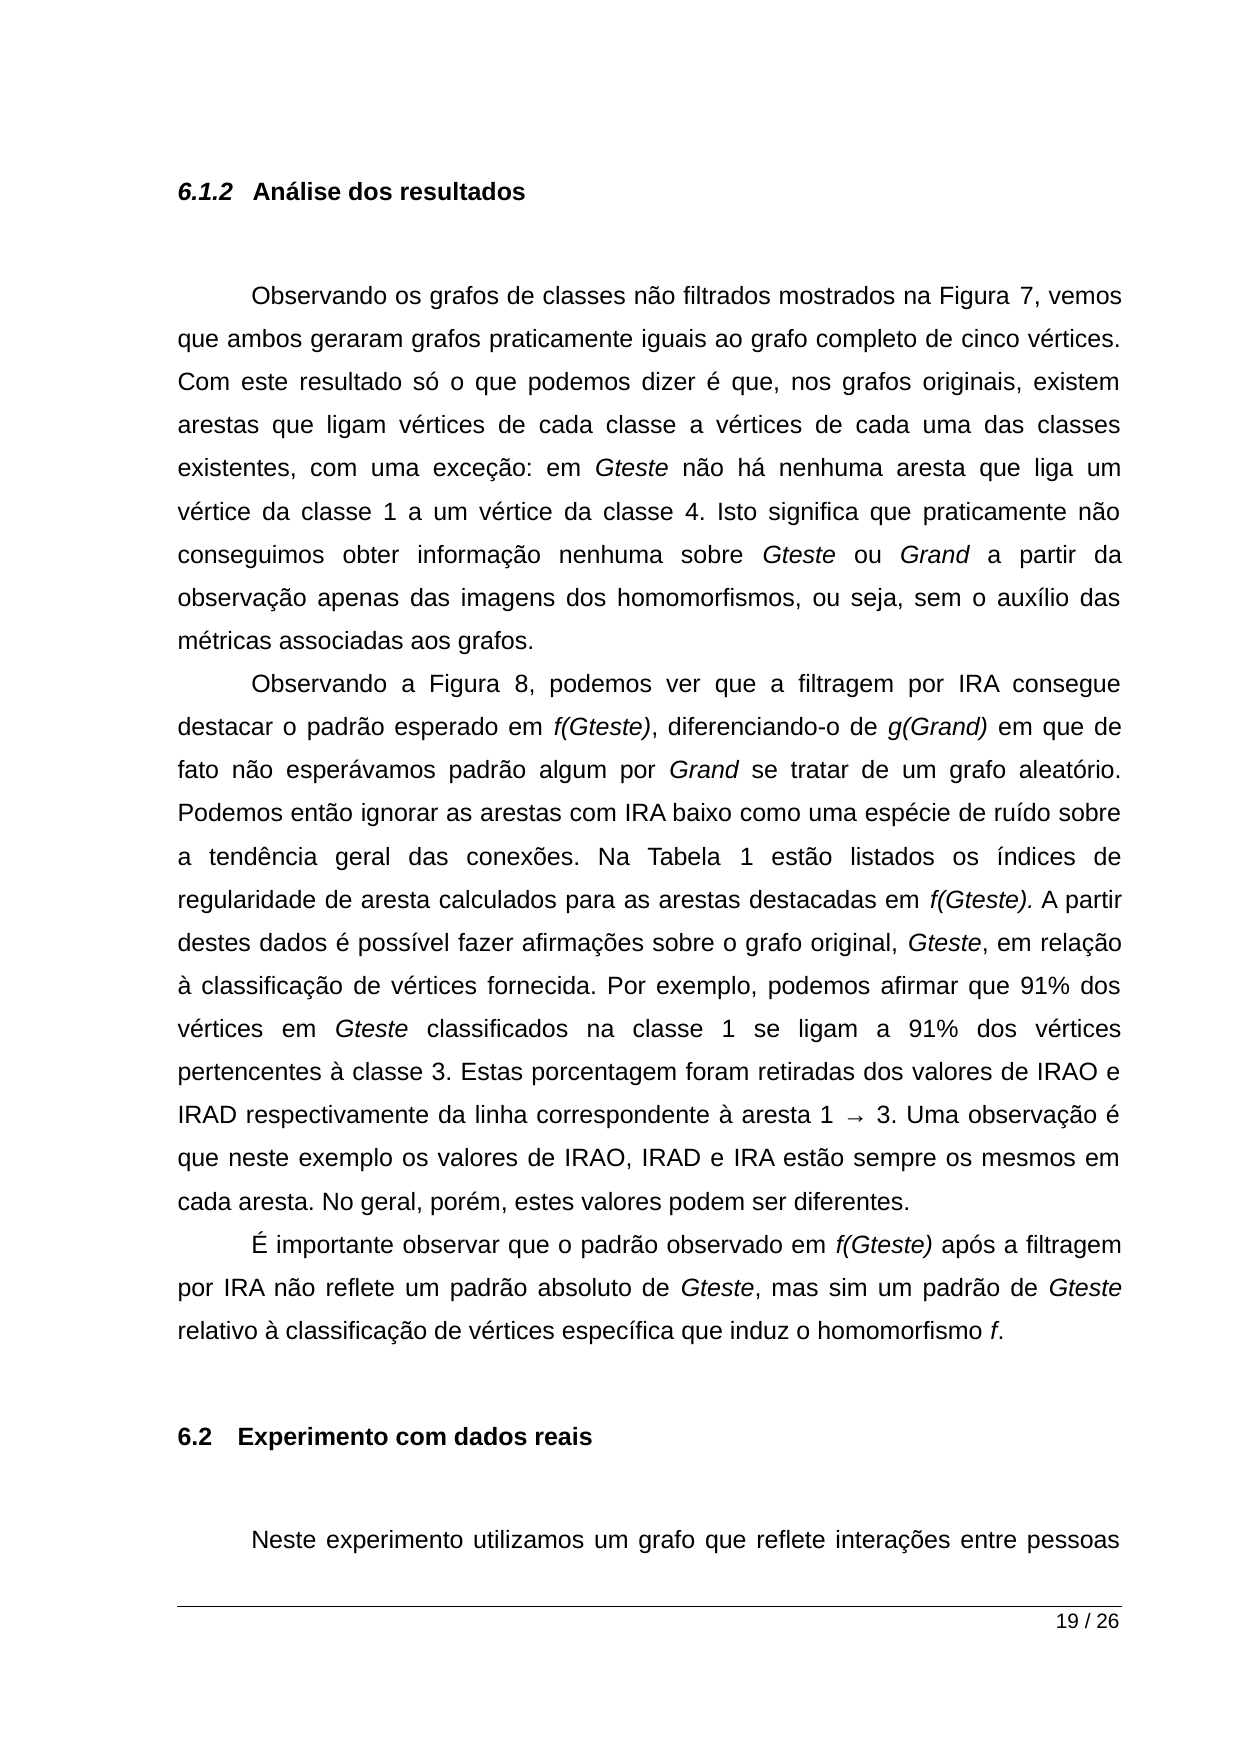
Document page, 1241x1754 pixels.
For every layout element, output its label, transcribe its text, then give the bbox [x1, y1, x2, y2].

subtitle Experimento com dados reais [177, 1422, 1122, 1450]
text É importante observar que o padrão observado em f(Gteste) após a filtragem por IRA não reflete um padrão absoluto de Gteste, mas sim um padrão de Gteste relativo à classificação de vértices específica que induz o homomorfismo f. [177, 1230, 1122, 1345]
subtitle Análise dos resultados [177, 177, 1122, 206]
text Neste experimento utilizamos um grafo que reflete interações entre pessoas [177, 1525, 1122, 1554]
text Observando a Figura 8, podemos ver que a filtragem por IRA consegue destacar o padrão esperado em f(Gteste), diferenciando-o de g(Grand) em que de fato não esperávamos padrão algum por Grand se tratar de um grafo aleatório. Podemos então ignorar as arestas com IRA baixo como uma espécie de ruído sobre a tendência geral das conexões. Na Tabela 1 estão listados os índices de regularidade de aresta calculados para as arestas destacadas em f(Gteste). A partir destes dados é possível fazer afirmações sobre o grafo original, Gteste, em relação à classificação de vértices fornecida. Por exemplo, podemos afirmar que 91% dos vértices em Gteste classificados na classe 1 se ligam a 91% dos vértices pertencentes à classe 3. Estas porcentagem foram retiradas dos valores de IRAO e IRAD respectivamente da linha correspondente à aresta 1 → 3. Uma observação é que neste exemplo os valores de IRAO, IRAD e IRA estão sempre os mesmos em cada aresta. No geral, porém, estes valores podem ser diferentes. [177, 669, 1122, 1215]
text Observando os grafos de classes não filtrados mostrados na Figura 7, vemos que ambos geraram grafos praticamente iguais ao grafo completo de cinco vértices. Com este resultado só o que podemos dizer é que, nos grafos originais, existem arestas que ligam vértices de cada classe a vértices de cada uma das classes existentes, com uma exceção: em Gteste não há nenhuma aresta que liga um vértice da classe 1 a um vértice da classe 4. Isto significa que praticamente não conseguimos obter informação nenhuma sobre Gteste ou Grand a partir da observação apenas das imagens dos homomorfismos, ou seja, sem o auxílio das métricas associadas aos grafos. [177, 281, 1122, 655]
